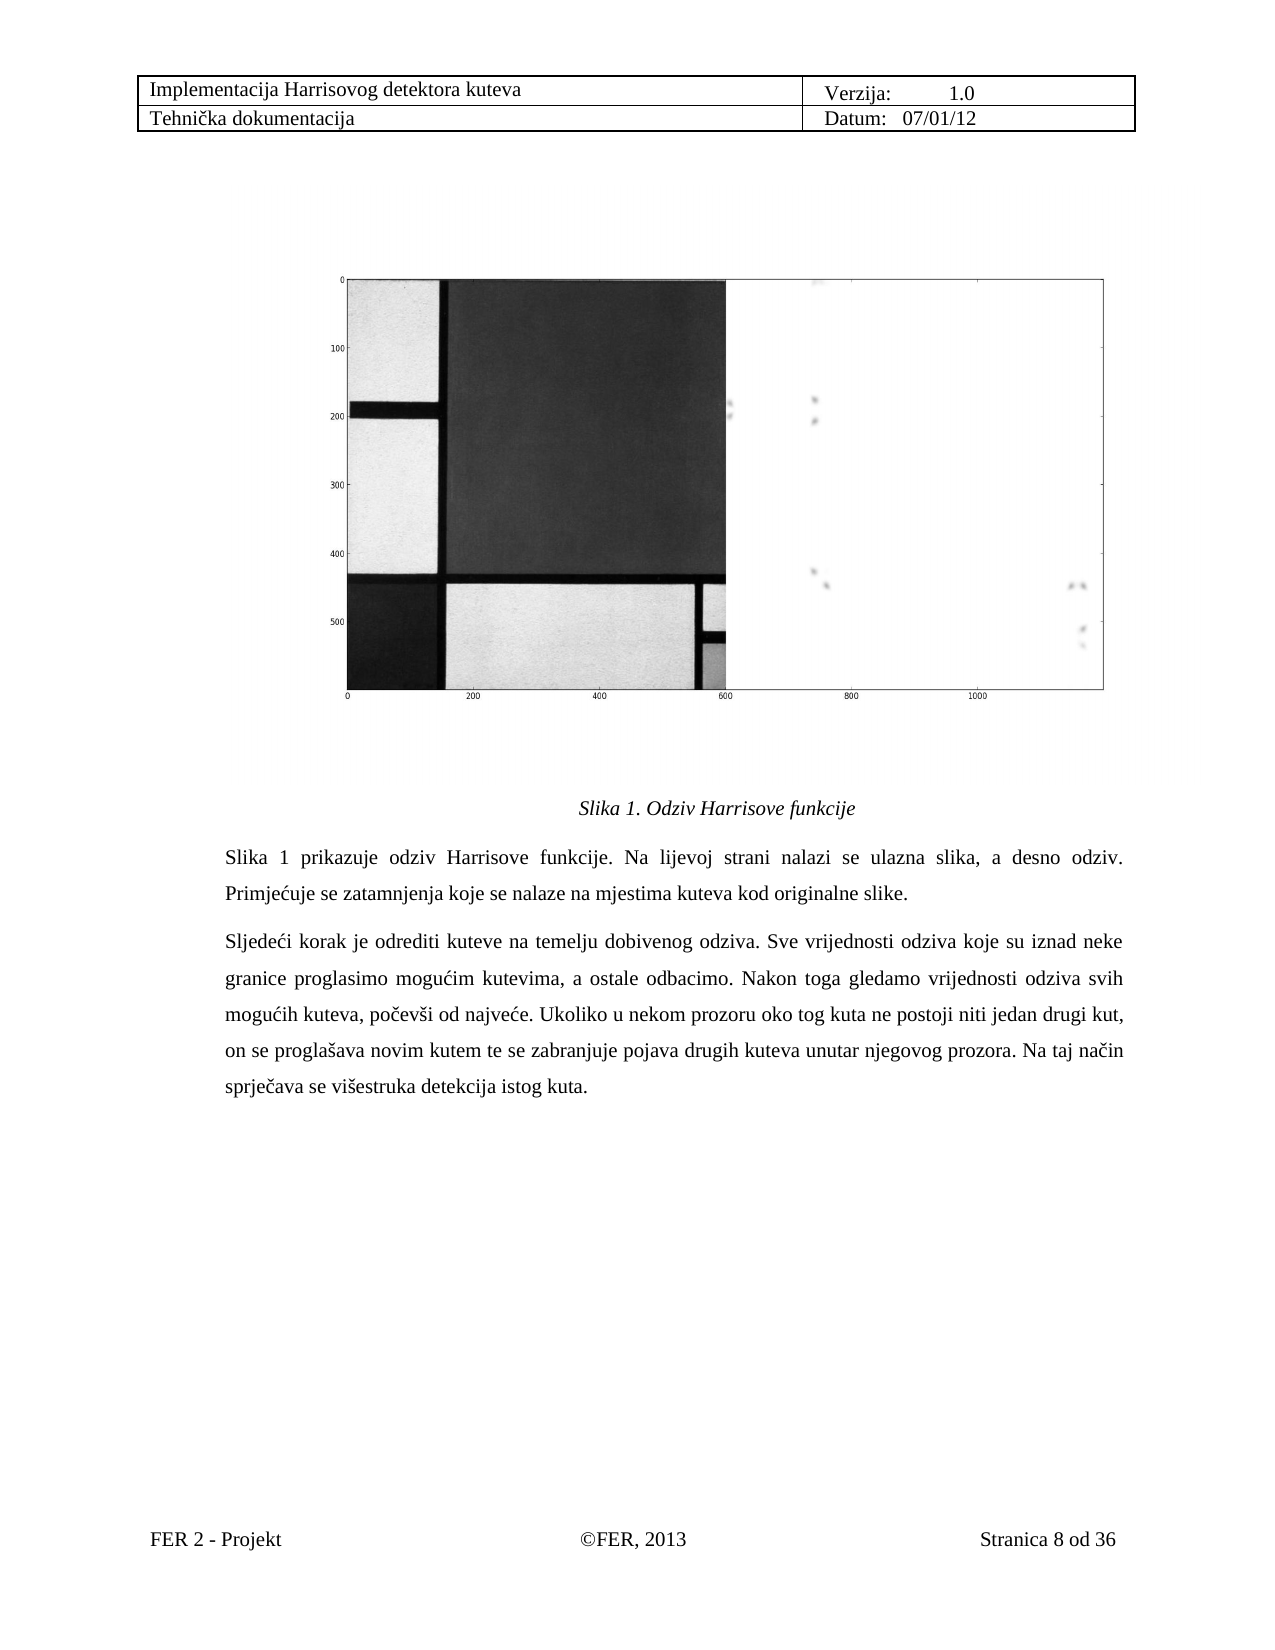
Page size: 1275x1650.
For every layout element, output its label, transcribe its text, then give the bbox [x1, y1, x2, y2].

picture [225, 185, 1201, 785]
text Slika 1 prikazuje odziv Harrisove funkcije. Na lijevoj strani nalazi se ulazna slika, a desno odziv. Primjećuje se zatamnjenja koje se nalaze na mjestima kuteva kod originalne slike. [225, 845, 1125, 905]
text Slika 1. Odziv Harrisove funkcije [225, 785, 1211, 820]
text Sljedeći korak je odrediti kuteve na temelju dobivenog odziva. Sve vrijednosti odziva koje su iznad neke granice proglasimo mogućim kutevima, a ostale odbacimo. Nakon toga gledamo vrijednosti odziva svih mogućih kuteva, počevši od najveće. Ukoliko u nekom prozoru oko tog kuta ne postoji niti jedan drugi kut, on se proglašava novim kutem te se zabranjuje pojava drugih kuteva unutar njegovog prozora. Na taj način sprječava se višestruka detekcija istog kuta. [225, 929, 1125, 1098]
